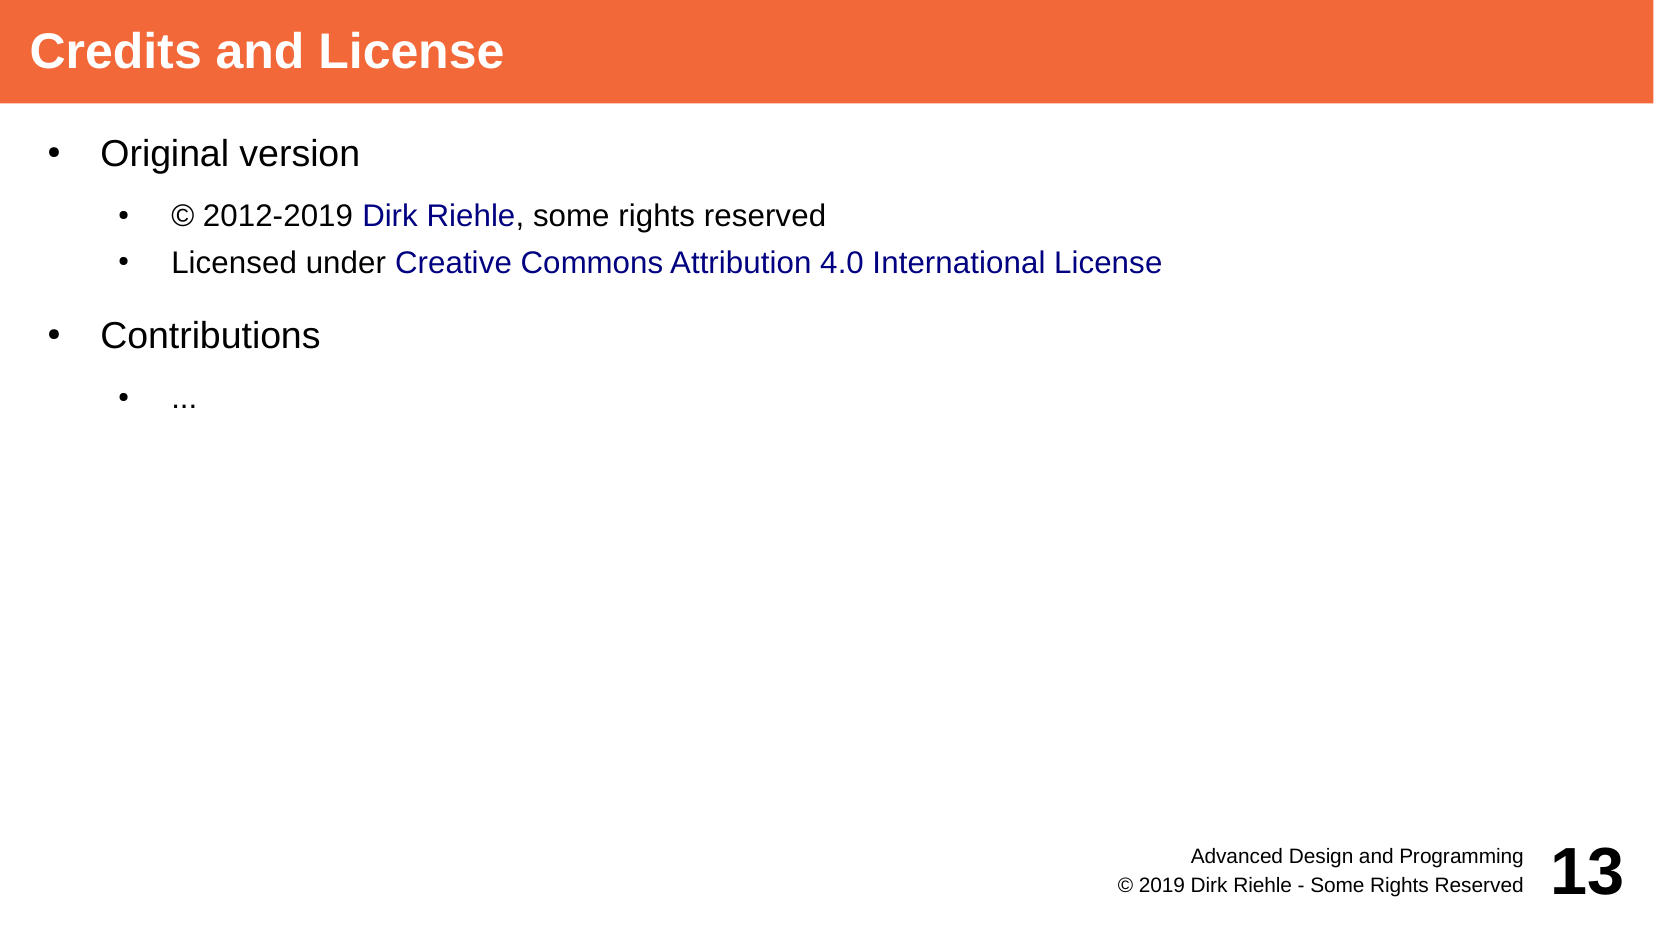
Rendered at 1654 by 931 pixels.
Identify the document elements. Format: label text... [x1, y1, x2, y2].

list Original version © 2012-2019 Dirk Riehle, some rights reserved Licensed under Creative Commons Attribution 4.0 International License Contributions ... [29, 132, 1625, 813]
title Credits and License [0, 0, 1654, 104]
